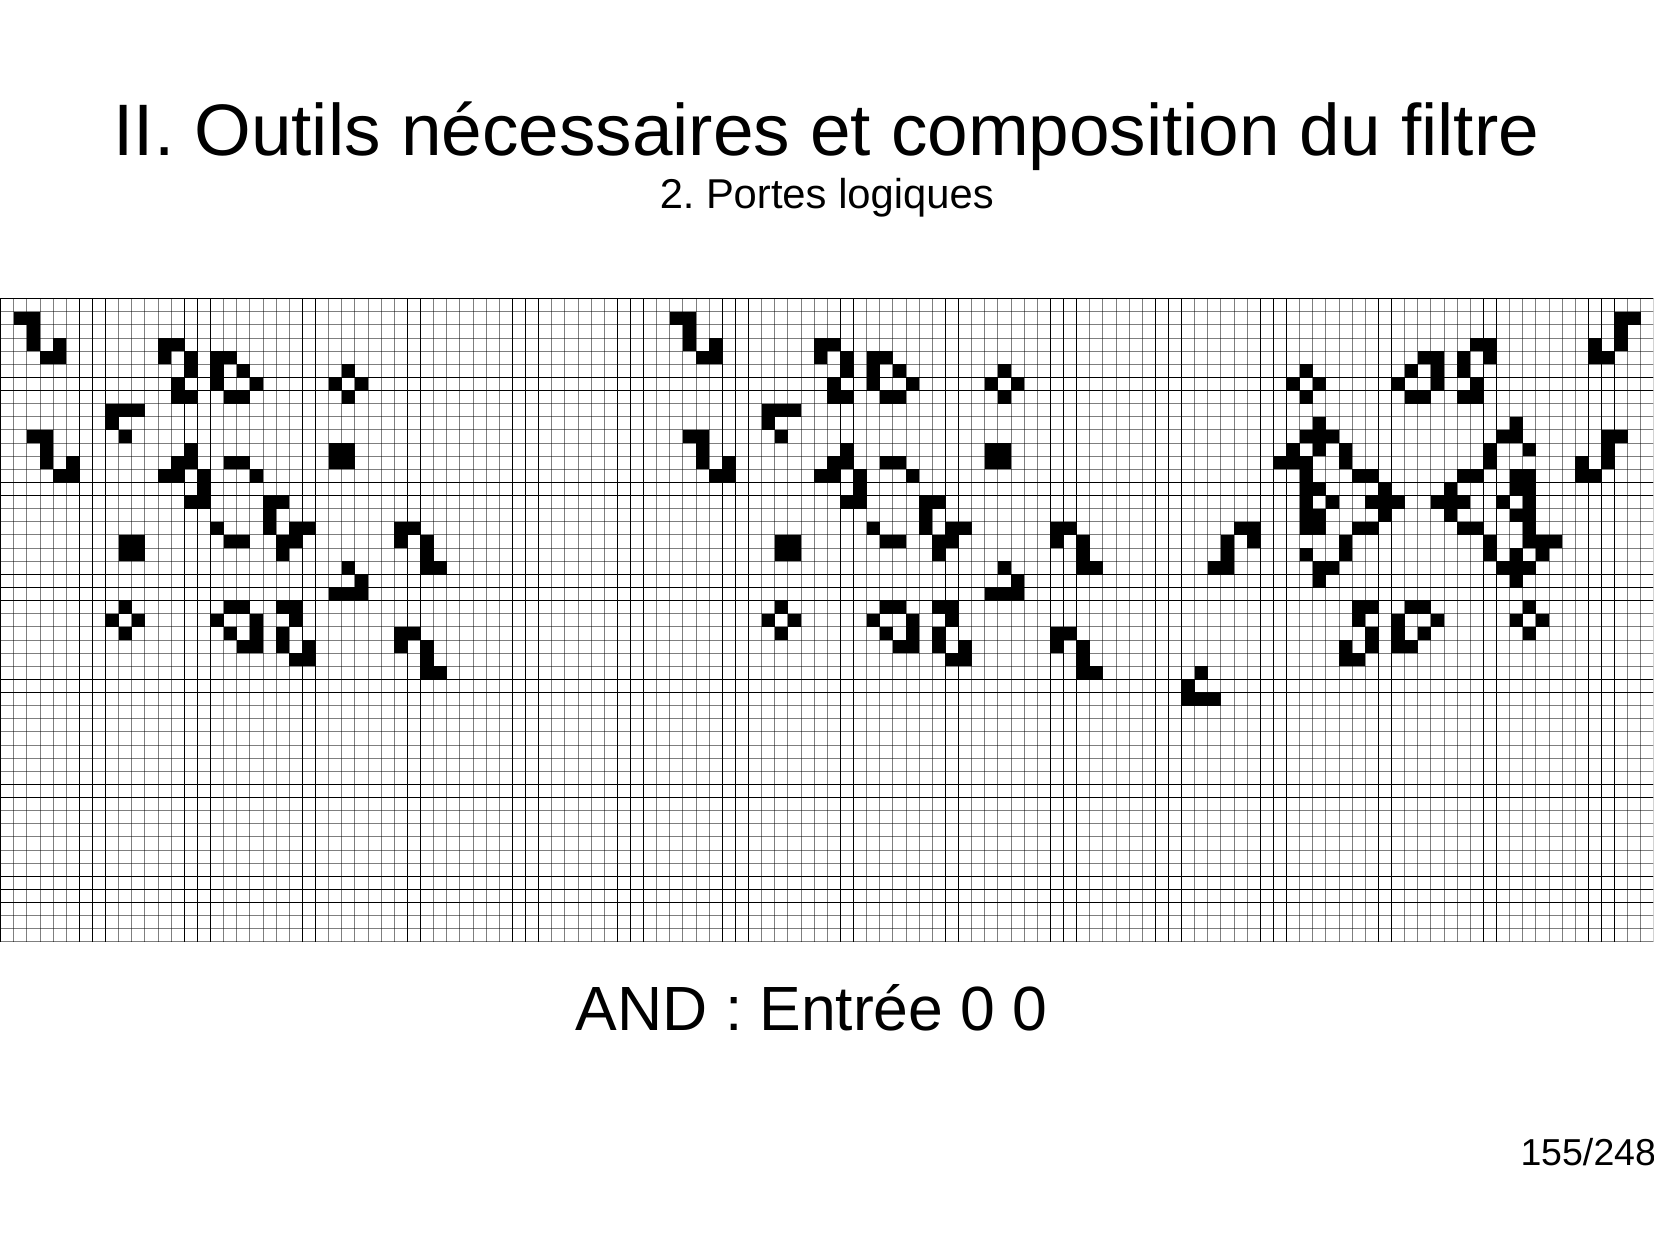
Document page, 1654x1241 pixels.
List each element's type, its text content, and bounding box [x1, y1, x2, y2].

picture [0, 298, 1654, 942]
text_box <number>/248 [1505, 1124, 1654, 1182]
text_box AND : Entrée 0 0 [561, 966, 1063, 1052]
title II. Outils nécessaires et composition du filtre 2. Portes logiques [82, 49, 1571, 257]
